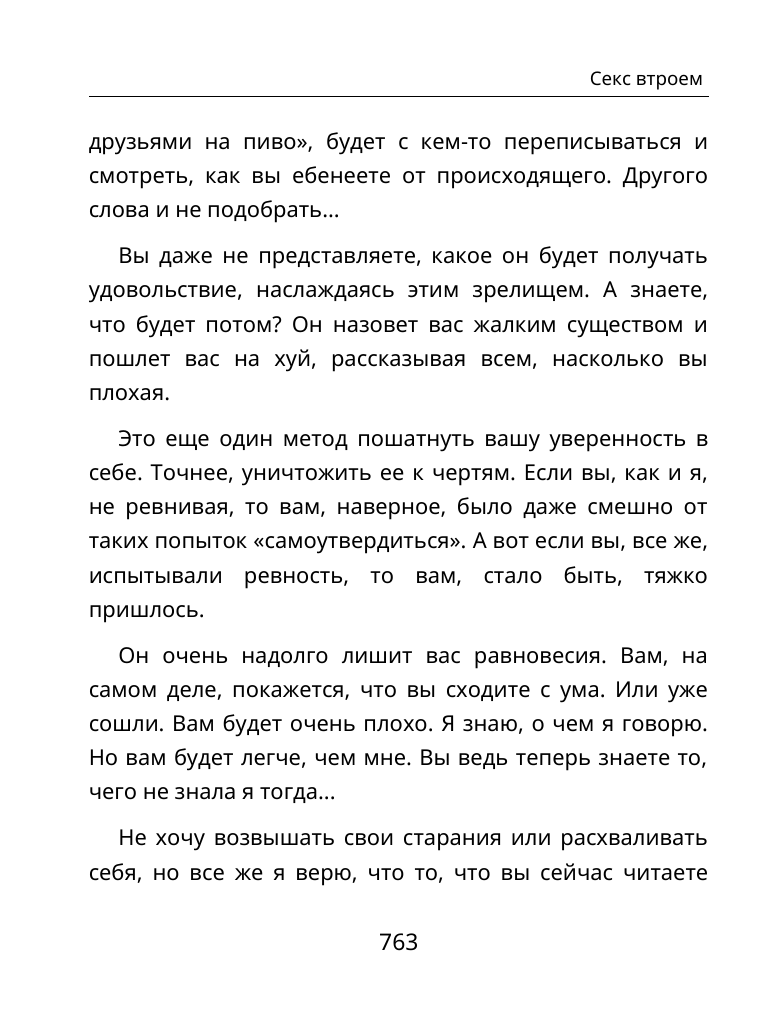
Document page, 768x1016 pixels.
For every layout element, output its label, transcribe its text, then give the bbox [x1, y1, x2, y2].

text Он очень надолго лишит вас равновесия. Вам, на самом деле, покажется, что вы сходите с ума. Или уже сошли. Вам будет очень плохо. Я знаю, о чем я говорю. Но вам будет легче, чем мне. Вы ведь теперь знаете то, чего не знала я тогда... [88, 640, 709, 806]
text Не хочу возвышать свои старания или расхваливать себя, но все же я верю, что то, что вы сейчас читаете [88, 822, 709, 886]
text друзьями на пиво», будет с кем-то переписываться и смотреть, как вы ебенеете от происходящего. Другого слова и не подобрать... [88, 126, 709, 224]
text Вы даже не представляете, какое он будет получать удовольствие, наслаждаясь этим зрелищем. А знаете, что будет потом? Он назовет вас жалким существом и пошлет вас на хуй, рассказывая всем, насколько вы плохая. [88, 240, 709, 407]
text Это еще один метод пошатнуть вашу уверенность в себе. Точнее, уничтожить ее к чертям. Если вы, как и я, не ревнивая, то вам, наверное, было даже смешно от таких попыток «самоутвердиться». А вот если вы, все же, испытывали ревность, то вам, стало быть, тяжко пришлось. [88, 423, 709, 623]
